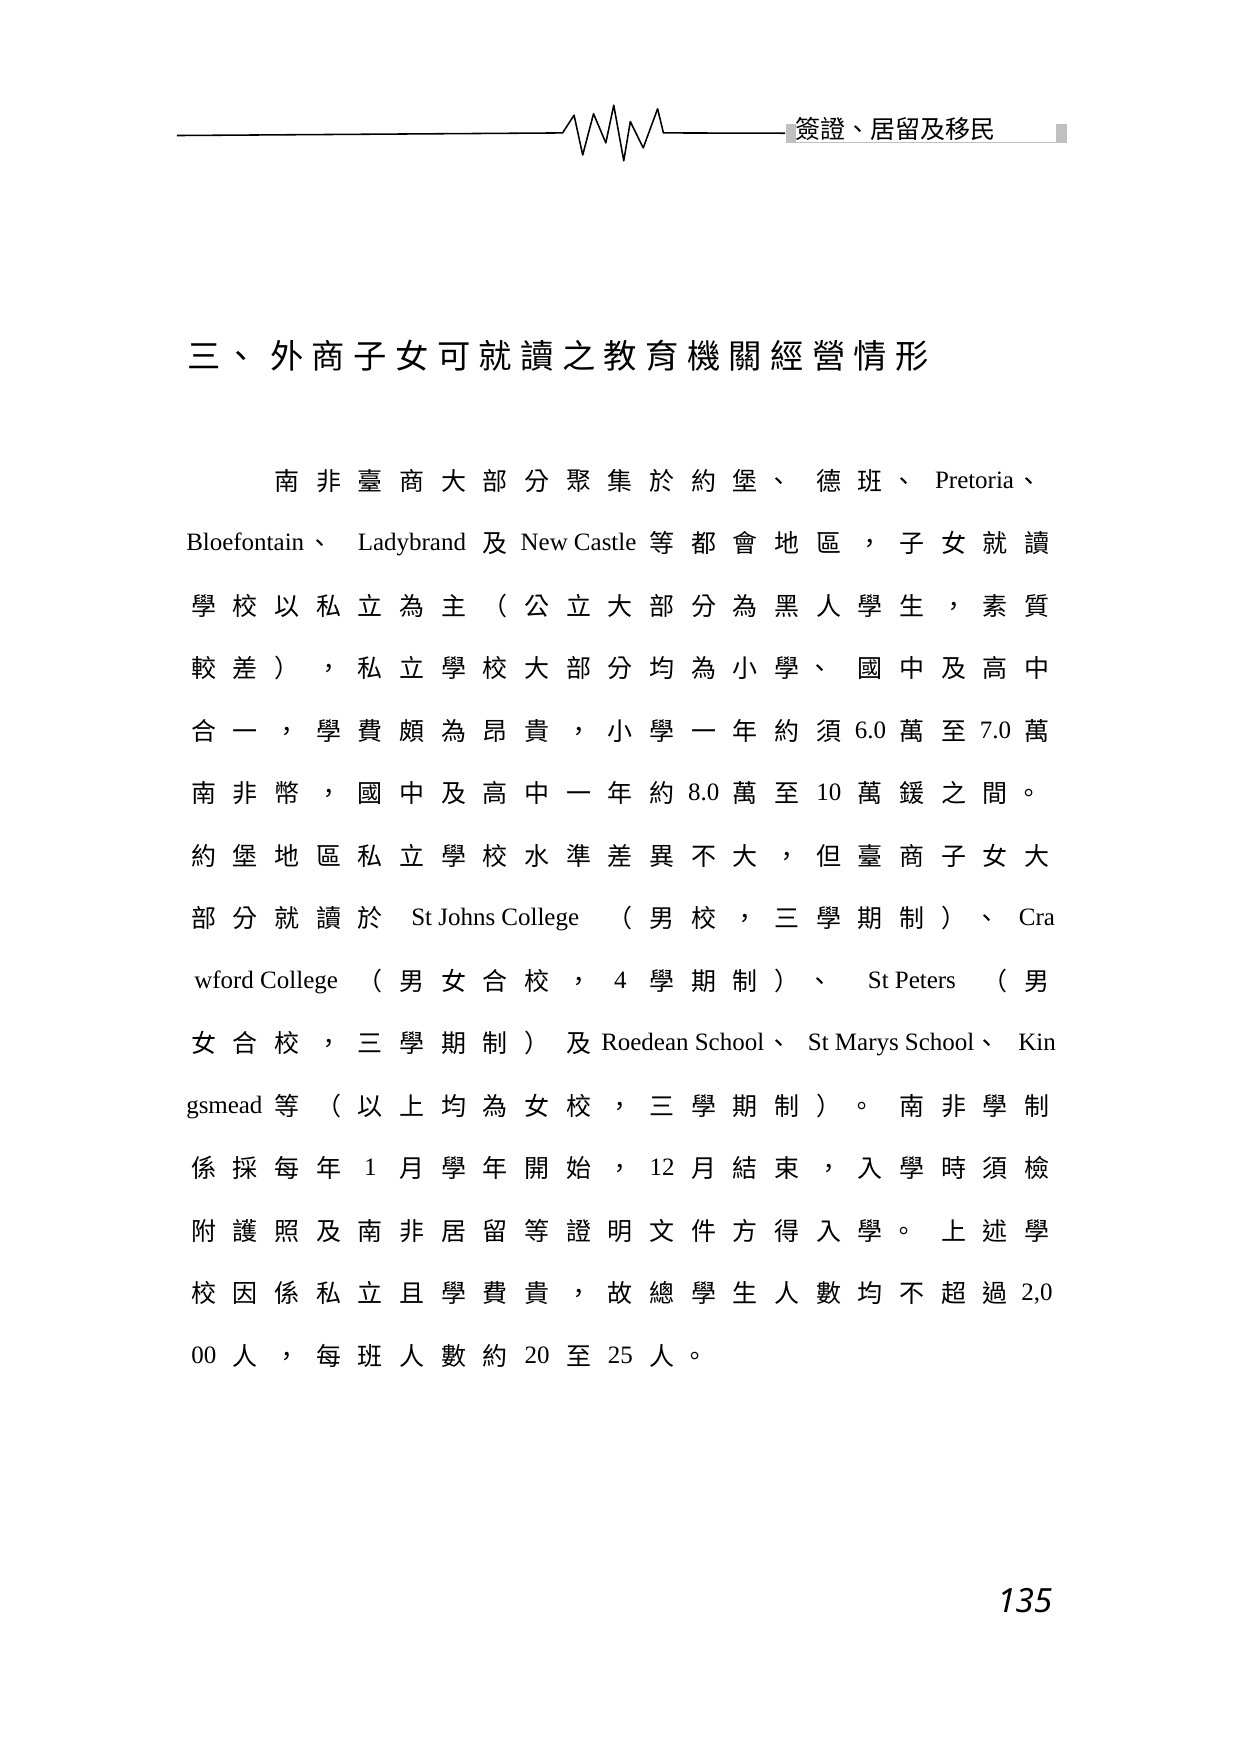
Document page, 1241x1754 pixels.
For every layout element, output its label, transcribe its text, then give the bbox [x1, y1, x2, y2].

text 三、外商子女可就讀之教育機關經營情形 [183, 313, 1058, 375]
text 南非臺商大部分聚集於約堡、德班、Pretoria、Bloefontain、Ladybrand及New Castle等都會地區，子女就讀學校以私立為主（公立大部分為黑人學生，素質較差），私立學校大部分均為小學、國中及高中合一，學費頗為昂貴，小學一年約須6.0萬至7.0萬南非幣，國中及高中一年約8.0萬至10萬鍰之間。約堡地區私立學校水準差異不大，但臺商子女大部分就讀於St Johns College（男校，三學期制）、Crawford College（男女合校，4學期制）、St Peters（男女合校，三學期制）及Roedean School、St Marys School、Kingsmead等（以上均為女校，三學期制）。南非學制係採每年1月學年開始，12月結束，入學時須檢附護照及南非居留等證明文件方得入學。上述學校因係私立且學費貴，故總學生人數均不超過2,000人，每班人數約20至25人。 [183, 438, 1058, 1375]
